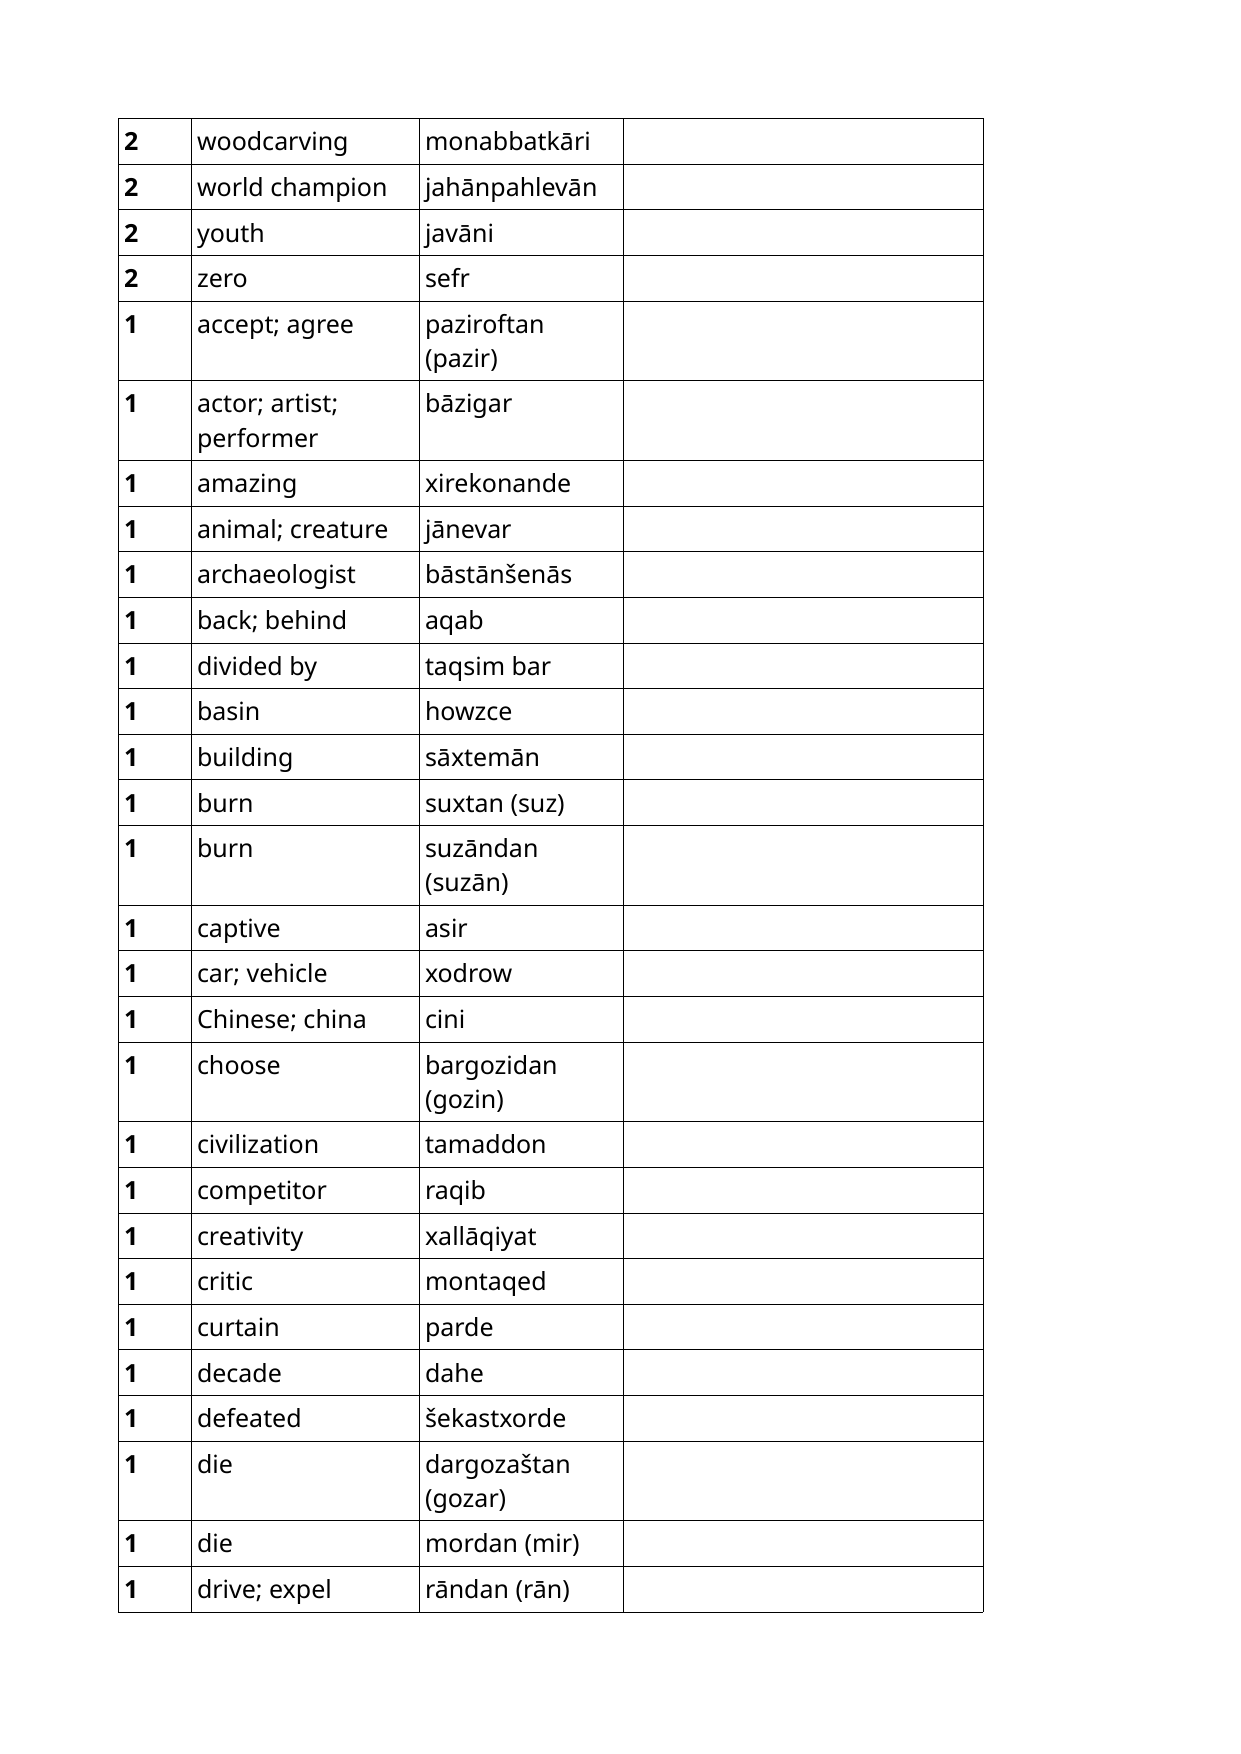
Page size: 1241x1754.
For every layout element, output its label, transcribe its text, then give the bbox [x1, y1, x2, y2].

table_cell [624, 689, 983, 734]
table_cell 1 [119, 735, 191, 779]
table_cell [624, 1442, 983, 1520]
table_cell 1 [119, 1305, 191, 1349]
table_cell youth [192, 210, 419, 255]
table_cell howzce [420, 689, 623, 734]
table_cell dargozaštan (gozar) [420, 1442, 623, 1520]
table_cell sefr [420, 256, 623, 301]
table_cell [624, 165, 983, 209]
table_cell 1 [119, 461, 191, 506]
table_cell [624, 1521, 983, 1566]
table_cell 1 [119, 644, 191, 688]
table_cell tamaddon [420, 1122, 623, 1167]
table_cell [624, 119, 983, 164]
table_cell [624, 210, 983, 255]
table_cell [624, 1396, 983, 1441]
table_cell 1 [119, 507, 191, 551]
table_cell [624, 1214, 983, 1258]
table_cell car; vehicle [192, 951, 419, 996]
table_cell 1 [119, 1214, 191, 1258]
table_cell raqib [420, 1168, 623, 1212]
table_cell 1 [119, 997, 191, 1042]
table_cell xodrow [420, 951, 623, 996]
table_cell 1 [119, 906, 191, 950]
table_cell animal; creature [192, 507, 419, 551]
table_cell [624, 1043, 983, 1121]
table_cell [624, 735, 983, 779]
table_cell actor; artist; performer [192, 381, 419, 460]
table_cell 1 [119, 826, 191, 905]
table_cell amazing [192, 461, 419, 506]
table_cell curtain [192, 1305, 419, 1349]
table_cell [624, 1305, 983, 1349]
table_cell šekastxorde [420, 1396, 623, 1441]
table_cell [624, 598, 983, 642]
table_cell [624, 1122, 983, 1167]
table_cell burn [192, 780, 419, 825]
table_cell 1 [119, 1043, 191, 1121]
table_cell 1 [119, 552, 191, 597]
table_cell bāzigar [420, 381, 623, 460]
table_cell [624, 780, 983, 825]
table_cell [624, 256, 983, 301]
table_cell bāstānšenās [420, 552, 623, 597]
table_cell accept; agree [192, 302, 419, 380]
table_cell divided by [192, 644, 419, 688]
table_cell civilization [192, 1122, 419, 1167]
table_cell [624, 906, 983, 950]
table_cell die [192, 1442, 419, 1520]
table_cell 1 [119, 1521, 191, 1566]
table_cell Chinese; china [192, 997, 419, 1042]
table_cell parde [420, 1305, 623, 1349]
table_cell 1 [119, 951, 191, 996]
table_cell creativity [192, 1214, 419, 1258]
table_cell choose [192, 1043, 419, 1121]
table_cell paziroftan (pazir) [420, 302, 623, 380]
table_cell archaeologist [192, 552, 419, 597]
table_cell burn [192, 826, 419, 905]
table_cell rāndan (rān) [420, 1567, 623, 1612]
table_cell [624, 1350, 983, 1395]
table_cell basin [192, 689, 419, 734]
table_cell critic [192, 1259, 419, 1304]
table_cell competitor [192, 1168, 419, 1212]
table_cell die [192, 1521, 419, 1566]
table_cell javāni [420, 210, 623, 255]
table_cell mordan (mir) [420, 1521, 623, 1566]
table_cell [624, 381, 983, 460]
table_cell [624, 951, 983, 996]
table_cell captive [192, 906, 419, 950]
table_cell 1 [119, 1396, 191, 1441]
table_cell drive; expel [192, 1567, 419, 1612]
table_cell 1 [119, 689, 191, 734]
table_cell [624, 644, 983, 688]
table_cell suxtan (suz) [420, 780, 623, 825]
table_cell decade [192, 1350, 419, 1395]
table_cell xallāqiyat [420, 1214, 623, 1258]
table_cell bargozidan (gozin) [420, 1043, 623, 1121]
table_cell 1 [119, 1442, 191, 1520]
table_cell [624, 1567, 983, 1612]
table_cell [624, 1168, 983, 1212]
table_cell back; behind [192, 598, 419, 642]
table_cell suzāndan (suzān) [420, 826, 623, 905]
table_cell dahe [420, 1350, 623, 1395]
table_cell building [192, 735, 419, 779]
table_cell aqab [420, 598, 623, 642]
table_cell asir [420, 906, 623, 950]
table_cell cini [420, 997, 623, 1042]
table_cell [624, 552, 983, 597]
table_cell 1 [119, 1567, 191, 1612]
table_cell 1 [119, 780, 191, 825]
table_cell xirekonande [420, 461, 623, 506]
table_cell jahānpahlevān [420, 165, 623, 209]
table_cell 1 [119, 1350, 191, 1395]
table_cell 2 [119, 256, 191, 301]
table_cell woodcarving [192, 119, 419, 164]
table_cell 2 [119, 165, 191, 209]
table_cell [624, 997, 983, 1042]
table_cell [624, 826, 983, 905]
table_cell [624, 302, 983, 380]
table_cell jānevar [420, 507, 623, 551]
table_cell [624, 1259, 983, 1304]
table_cell montaqed [420, 1259, 623, 1304]
table_cell sāxtemān [420, 735, 623, 779]
table_cell taqsim bar [420, 644, 623, 688]
table_cell 1 [119, 598, 191, 642]
table_cell 2 [119, 119, 191, 164]
table_cell 1 [119, 381, 191, 460]
table_cell [624, 461, 983, 506]
table_cell monabbatkāri [420, 119, 623, 164]
table_cell [624, 507, 983, 551]
table_cell zero [192, 256, 419, 301]
table_cell 2 [119, 210, 191, 255]
table_cell 1 [119, 1122, 191, 1167]
table_cell 1 [119, 1168, 191, 1212]
table_cell defeated [192, 1396, 419, 1441]
table_cell 1 [119, 302, 191, 380]
table_cell 1 [119, 1259, 191, 1304]
table_cell world champion [192, 165, 419, 209]
